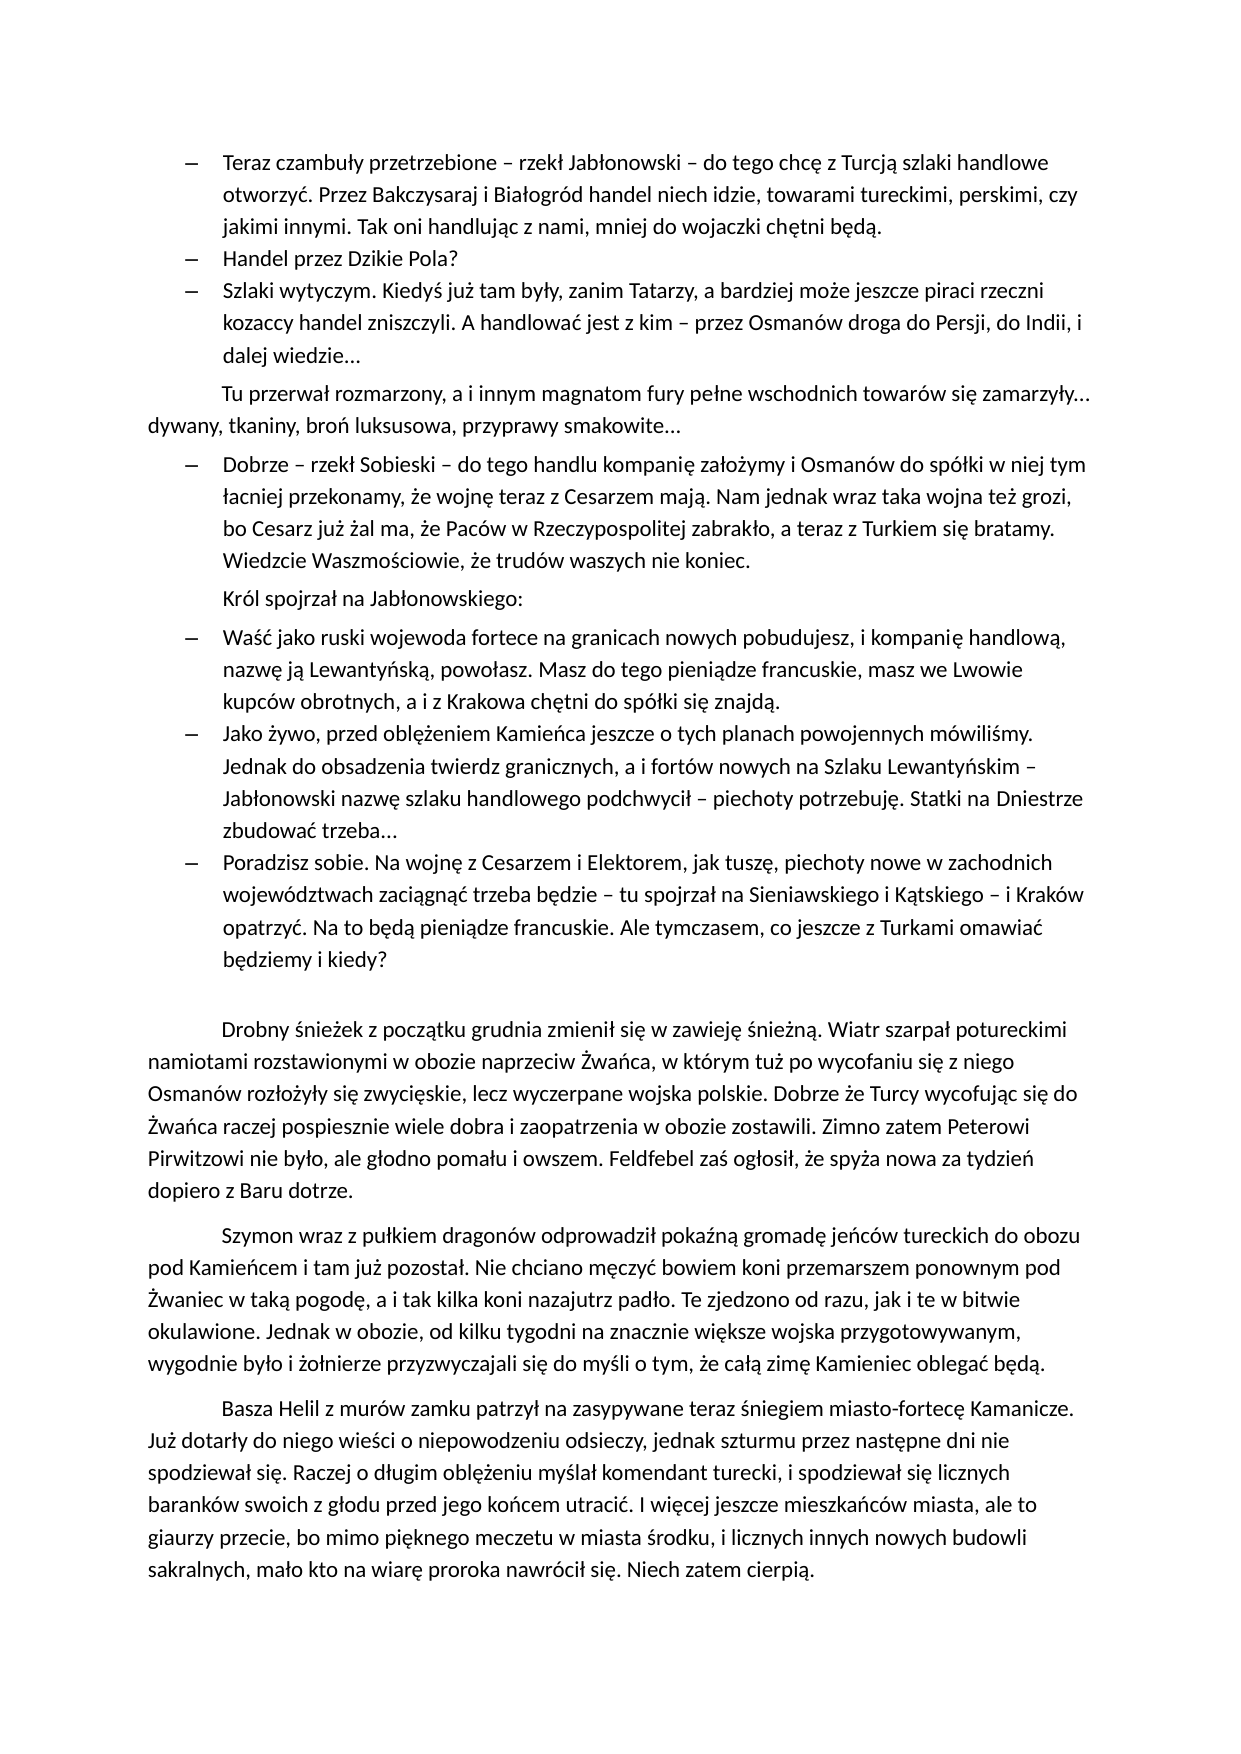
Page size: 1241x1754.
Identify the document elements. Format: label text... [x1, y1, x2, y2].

list Handel przez Dzikie Pola? [185, 244, 1093, 272]
list Szlaki wytyczym. Kiedyś już tam były, zanim Tatarzy, a bardziej może jeszcze piraci rzeczni kozaccy handel zniszczyli. A handlować jest z kim – przez Osmanów droga do Persji, do Indii, i dalej wiedzie... [185, 276, 1093, 369]
text Basza Helil z murów zamku patrzył na zasypywane teraz śniegiem miasto-fortecę Kamanicze. Już dotarły do niego wieści o niepowodzeniu odsieczy, jednak szturmu przez następne dni nie spodziewał się. Raczej o długim oblężeniu myślał komendant turecki, i spodziewał się licznych baranków swoich z głodu przed jego końcem utracić. I więcej jeszcze mieszkańców miasta, ale to giaurzy przecie, bo mimo pięknego meczetu w miasta środku, i licznych innych nowych budowli sakralnych, mało kto na wiarę proroka nawrócił się. Niech zatem cierpią. [148, 1394, 1093, 1583]
text Szymon wraz z pułkiem dragonów odprowadził pokaźną gromadę jeńców tureckich do obozu pod Kamieńcem i tam już pozostał. Nie chciano męczyć bowiem koni przemarszem ponownym pod Żwaniec w taką pogodę, a i tak kilka koni nazajutrz padło. Te zjedzono od razu, jak i te w bitwie okulawione. Jednak w obozie, od kilku tygodni na znacznie większe wojska przygotowywanym, wygodnie było i żołnierze przyzwyczajali się do myśli o tym, że całą zimę Kamieniec oblegać będą. [148, 1221, 1093, 1377]
text Tu przerwał rozmarzony, a i innym magnatom fury pełne wschodnich towarów się zamarzyły... dywany, tkaniny, broń luksusowa, przyprawy smakowite... [148, 379, 1093, 439]
list Waść jako ruski wojewoda fortece na granicach nowych pobudujesz, i kompanię handlową, nazwę ją Lewantyńską, powołasz. Masz do tego pieniądze francuskie, masz we Lwowie kupców obrotnych, a i z Krakowa chętni do spółki się znajdą. [185, 623, 1093, 715]
list Jako żywo, przed oblężeniem Kamieńca jeszcze o tych planach powojennych mówiliśmy. Jednak do obsadzenia twierdz granicznych, a i fortów nowych na Szlaku Lewantyńskim – Jabłonowski nazwę szlaku handlowego podchwycił – piechoty potrzebuję. Statki na Dniestrze zbudować trzeba... [185, 719, 1093, 844]
list Poradzisz sobie. Na wojnę z Cesarzem i Elektorem, jak tuszę, piechoty nowe w zachodnich województwach zaciągnąć trzeba będzie – tu spojrzał na Sieniawskiego i Kątskiego – i Kraków opatrzyć. Na to będą pieniądze francuskie. Ale tymczasem, co jeszcze z Turkami omawiać będziemy i kiedy? [185, 848, 1093, 973]
text Drobny śnieżek z początku grudnia zmienił się w zawieję śnieżną. Wiatr szarpał potureckimi namiotami rozstawionymi w obozie naprzeciw Żwańca, w którym tuż po wycofaniu się z niego Osmanów rozłożyły się zwycięskie, lecz wyczerpane wojska polskie. Dobrze że Turcy wycofując się do Żwańca raczej pospiesznie wiele dobra i zaopatrzenia w obozie zostawili. Zimno zatem Peterowi Pirwitzowi nie było, ale głodno pomału i owszem. Feldfebel zaś ogłosił, że spyża nowa za tydzień dopiero z Baru dotrze. [148, 1015, 1093, 1204]
list Król spojrzał na Jabłonowskiego: [185, 584, 1093, 612]
list Teraz czambuły przetrzebione – rzekł Jabłonowski – do tego chcę z Turcją szlaki handlowe otworzyć. Przez Bakczysaraj i Białogród handel niech idzie, towarami tureckimi, perskimi, czy jakimi innymi. Tak oni handlując z nami, mniej do wojaczki chętni będą. [185, 148, 1093, 240]
list Dobrze – rzekł Sobieski – do tego handlu kompanię założymy i Osmanów do spółki w niej tym łacniej przekonamy, że wojnę teraz z Cesarzem mają. Nam jednak wraz taka wojna też grozi, bo Cesarz już żal ma, że Paców w Rzeczypospolitej zabrakło, a teraz z Turkiem się bratamy. Wiedzcie Waszmościowie, że trudów waszych nie koniec. [185, 450, 1093, 574]
